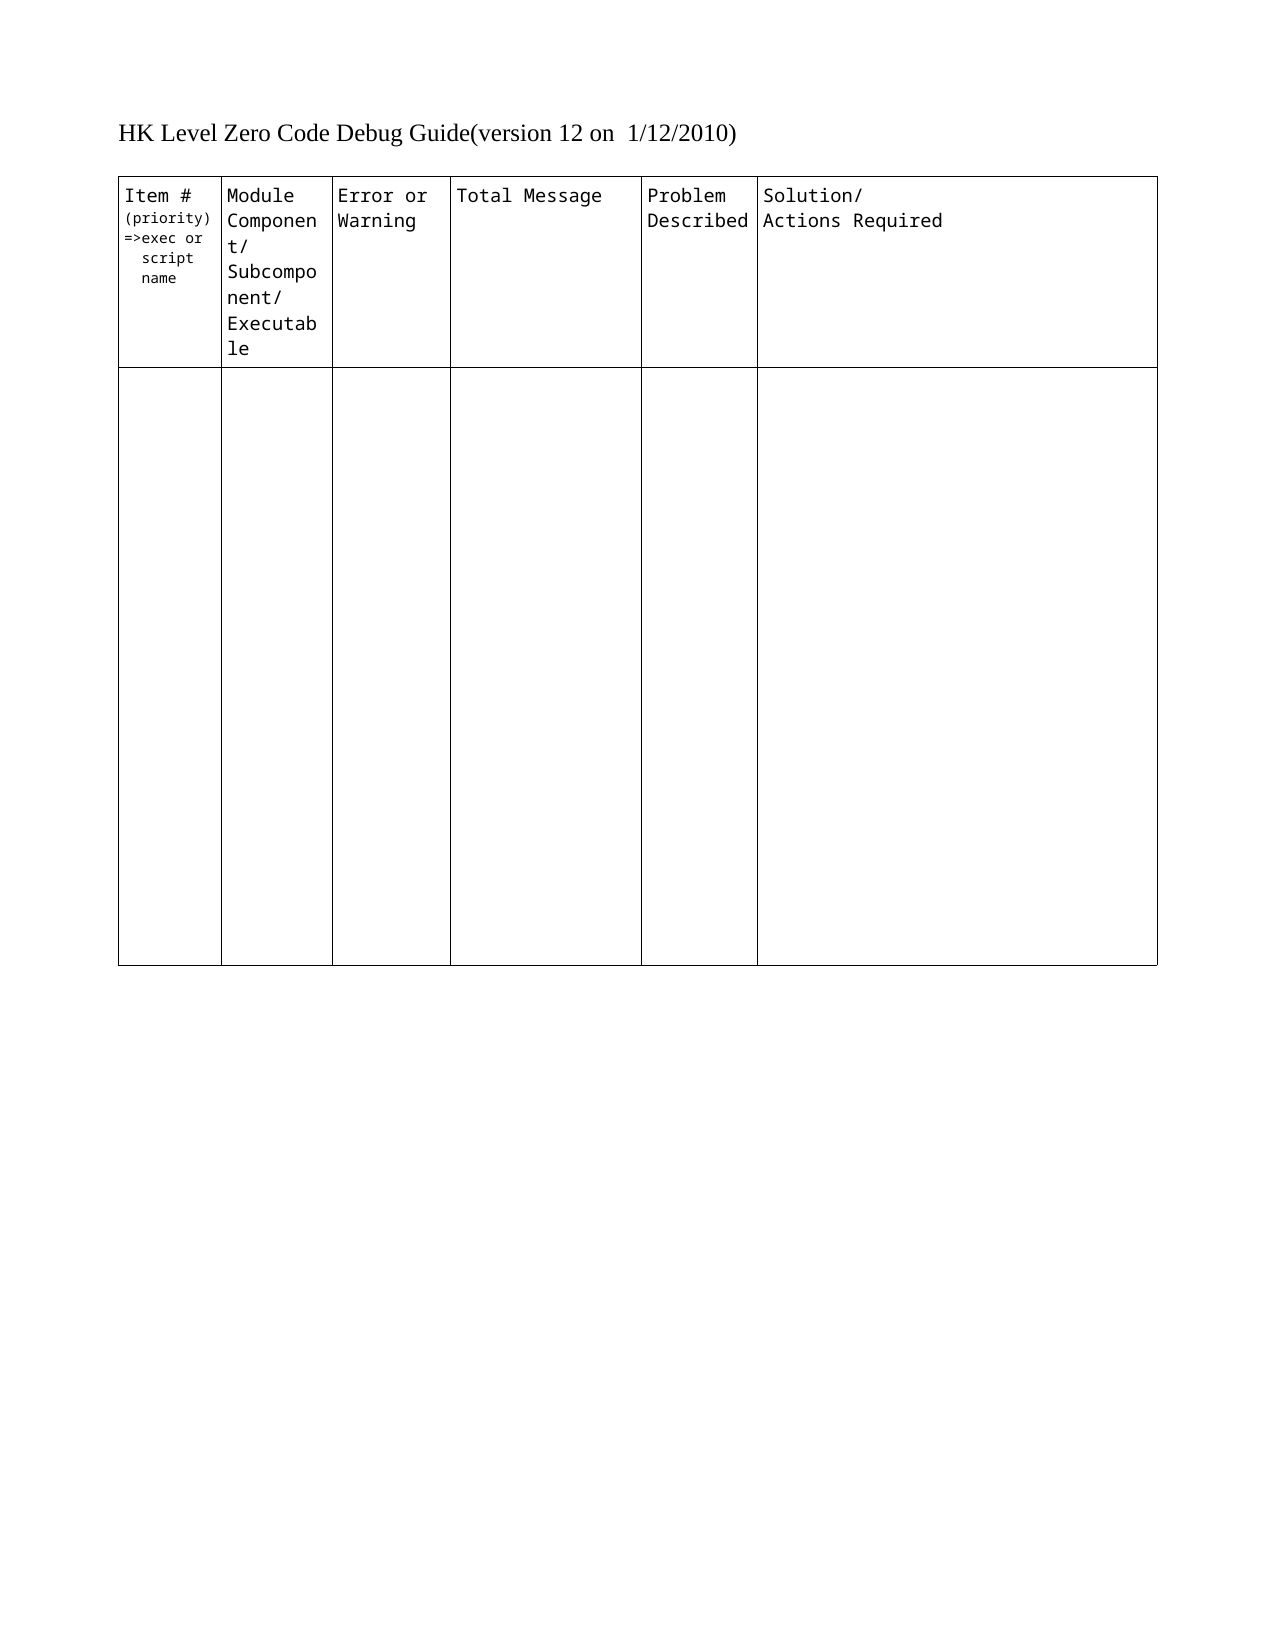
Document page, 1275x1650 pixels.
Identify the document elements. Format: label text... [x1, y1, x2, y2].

table_cell [333, 368, 450, 965]
table_cell [642, 368, 757, 965]
table_header Item # (priority) =>exec or script name [119, 177, 221, 367]
table_header Error or Warning [333, 177, 450, 367]
table_cell [222, 368, 332, 965]
table_cell [758, 368, 1157, 965]
table_cell [119, 368, 221, 965]
table_header Solution/ Actions Required [758, 177, 1157, 367]
table_header Module Component/ Subcomponent/ Executable [222, 177, 332, 367]
table_header Total Message [451, 177, 641, 367]
table_cell [451, 368, 641, 965]
table_header Problem Described [642, 177, 757, 367]
